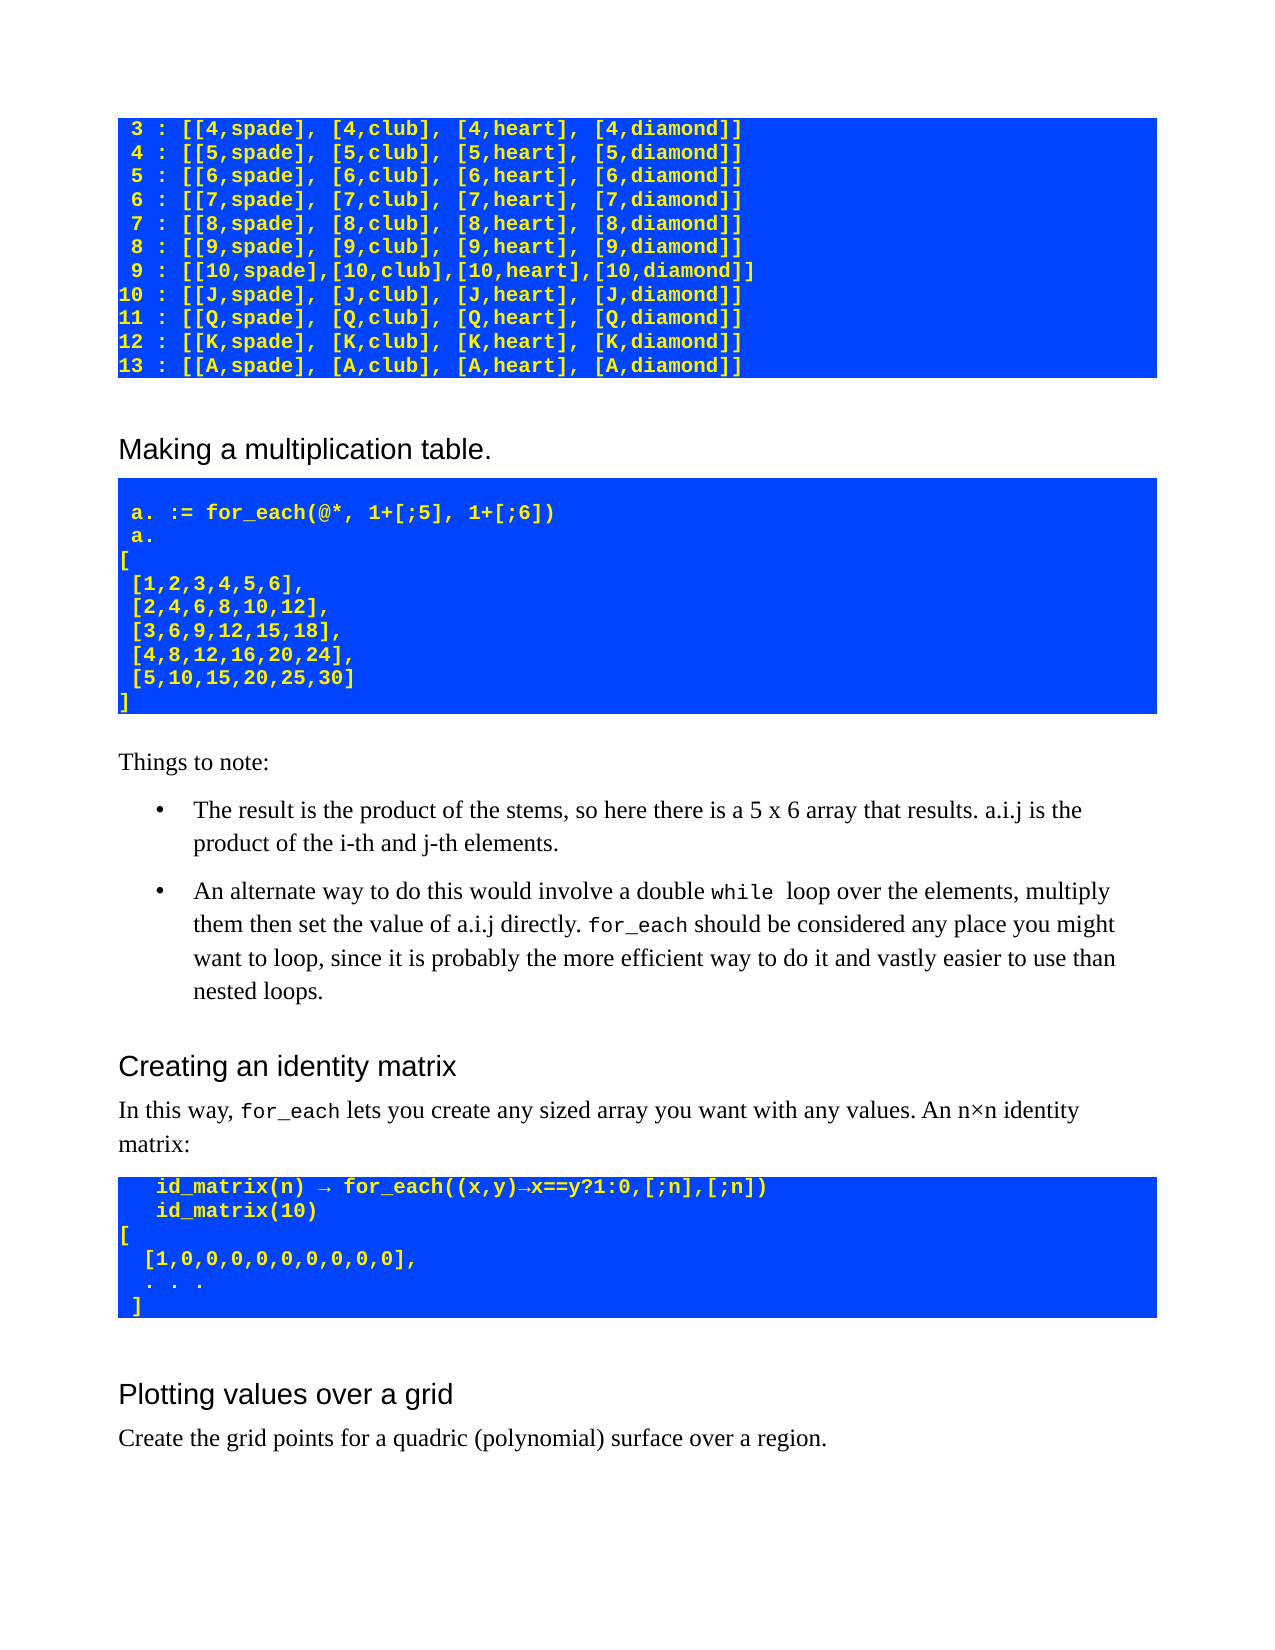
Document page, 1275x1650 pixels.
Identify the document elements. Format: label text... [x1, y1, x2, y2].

text 9 : [[10,spade],[10,club],[10,heart],[10,diamond]] [118, 260, 1157, 284]
text 10 : [[J,spade], [J,club], [J,heart], [J,diamond]] [118, 284, 1157, 307]
text 3 : [[4,spade], [4,club], [4,heart], [4,diamond]] [118, 118, 1157, 142]
text 13 : [[A,spade], [A,club], [A,heart], [A,diamond]] [118, 354, 1157, 378]
text Things to note: [118, 714, 1157, 776]
list The result is the product of the stems, so here there is a 5 x 6 array that results. a.i.j is the product of the i-th and j-th elements. [156, 795, 1157, 857]
text . . . [118, 1271, 1157, 1295]
text In this way, for_each lets you create any sized array you want with any values. An n×n identity matrix: [118, 1095, 1157, 1158]
text ] [118, 1295, 1157, 1318]
text id_matrix(n) → for_each((x,y)→x==y?1:0,[;n],[;n]) [118, 1177, 1157, 1200]
text [ [118, 1224, 1157, 1247]
text 6 : [[7,spade], [7,club], [7,heart], [7,diamond]] [118, 189, 1157, 213]
text id_matrix(10) [118, 1200, 1157, 1224]
subtitle Making a multiplication table. [118, 432, 1157, 466]
text 11 : [[Q,spade], [Q,club], [Q,heart], [Q,diamond]] [118, 307, 1157, 331]
text 12 : [[K,spade], [K,club], [K,heart], [K,diamond]] [118, 331, 1157, 354]
text [1,0,0,0,0,0,0,0,0,0], [118, 1247, 1157, 1271]
subtitle Creating an identity matrix [118, 1049, 1157, 1083]
text 7 : [[8,spade], [8,club], [8,heart], [8,diamond]] [118, 213, 1157, 236]
text Create the grid points for a quadric (polynomial) surface over a region. [118, 1423, 1157, 1452]
text 4 : [[5,spade], [5,club], [5,heart], [5,diamond]] [118, 142, 1157, 165]
text 5 : [[6,spade], [6,club], [6,heart], [6,diamond]] [118, 165, 1157, 189]
list An alternate way to do this would involve a double while loop over the elements, multiply them then set the value of a.i.j directly. for_each should be considered any place you might want to loop, since it is probably the more efficient way to do it and vastly easier to use than nested loops. [156, 876, 1157, 1005]
subtitle Plotting values over a grid [118, 1343, 1157, 1411]
text a. := for_each(@*, 1+[;5], 1+[;6]) a. [ [1,2,3,4,5,6], [2,4,6,8,10,12], [3,6,9,12,15,18], [4,8,12,16,20,24], [5,10,15,20,25,30] ] [118, 478, 1157, 714]
text 8 : [[9,spade], [9,club], [9,heart], [9,diamond]] [118, 236, 1157, 260]
